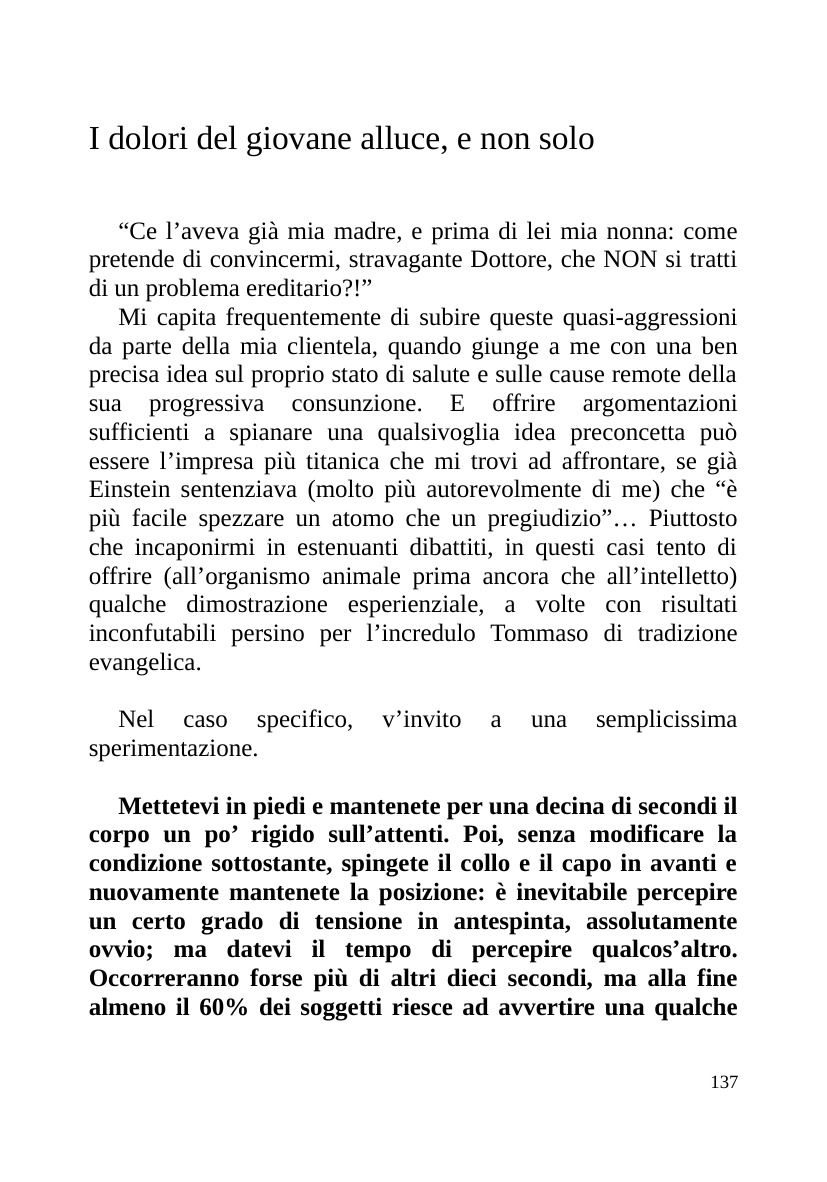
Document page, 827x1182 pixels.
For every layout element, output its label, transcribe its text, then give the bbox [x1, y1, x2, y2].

text Mettetevi in piedi e mantenete per una decina di secondi il corpo un po’ rigido sull’attenti. Poi, senza modificare la condizione sottostante, spingete il collo e il capo in avanti e nuovamente mantenete la posizione: è inevitabile percepire un certo grado di tensione in antespinta, assolutamente ovvio; ma datevi il tempo di percepire qualcos’altro. Occorreranno forse più di altri dieci secondi, ma alla fine almeno il 60% dei soggetti riesce ad avvertire una qualche [88, 791, 738, 1021]
text “Ce l’aveva già mia madre, e prima di lei mia nonna: come pretende di convincermi, stravagante Dottore, che NON si tratti di un problema ereditario?!” [88, 216, 738, 302]
subtitle I dolori del giovane alluce, e non solo [88, 118, 738, 157]
text Nel caso specifico, v’invito a una semplicissima sperimentazione. [88, 704, 738, 762]
text Mi capita frequentemente di subire queste quasi-aggressioni da parte della mia clientela, quando giunge a me con una ben precisa idea sul proprio stato di salute e sulle cause remote della sua progressiva consunzione. E offrire argomentazioni sufficienti a spianare una qualsivoglia idea preconcetta può essere l’impresa più titanica che mi trovi ad affrontare, se già Einstein sentenziava (molto più autorevolmente di me) che “è più facile spezzare un atomo che un pregiudizio”… Piuttosto che incaponirmi in estenuanti dibattiti, in questi casi tento di offrire (all’organismo animale prima ancora che all’intelletto) qualche dimostrazione esperienziale, a volte con risultati inconfutabili persino per l’incredulo Tommaso di tradizione evangelica. [88, 302, 738, 676]
